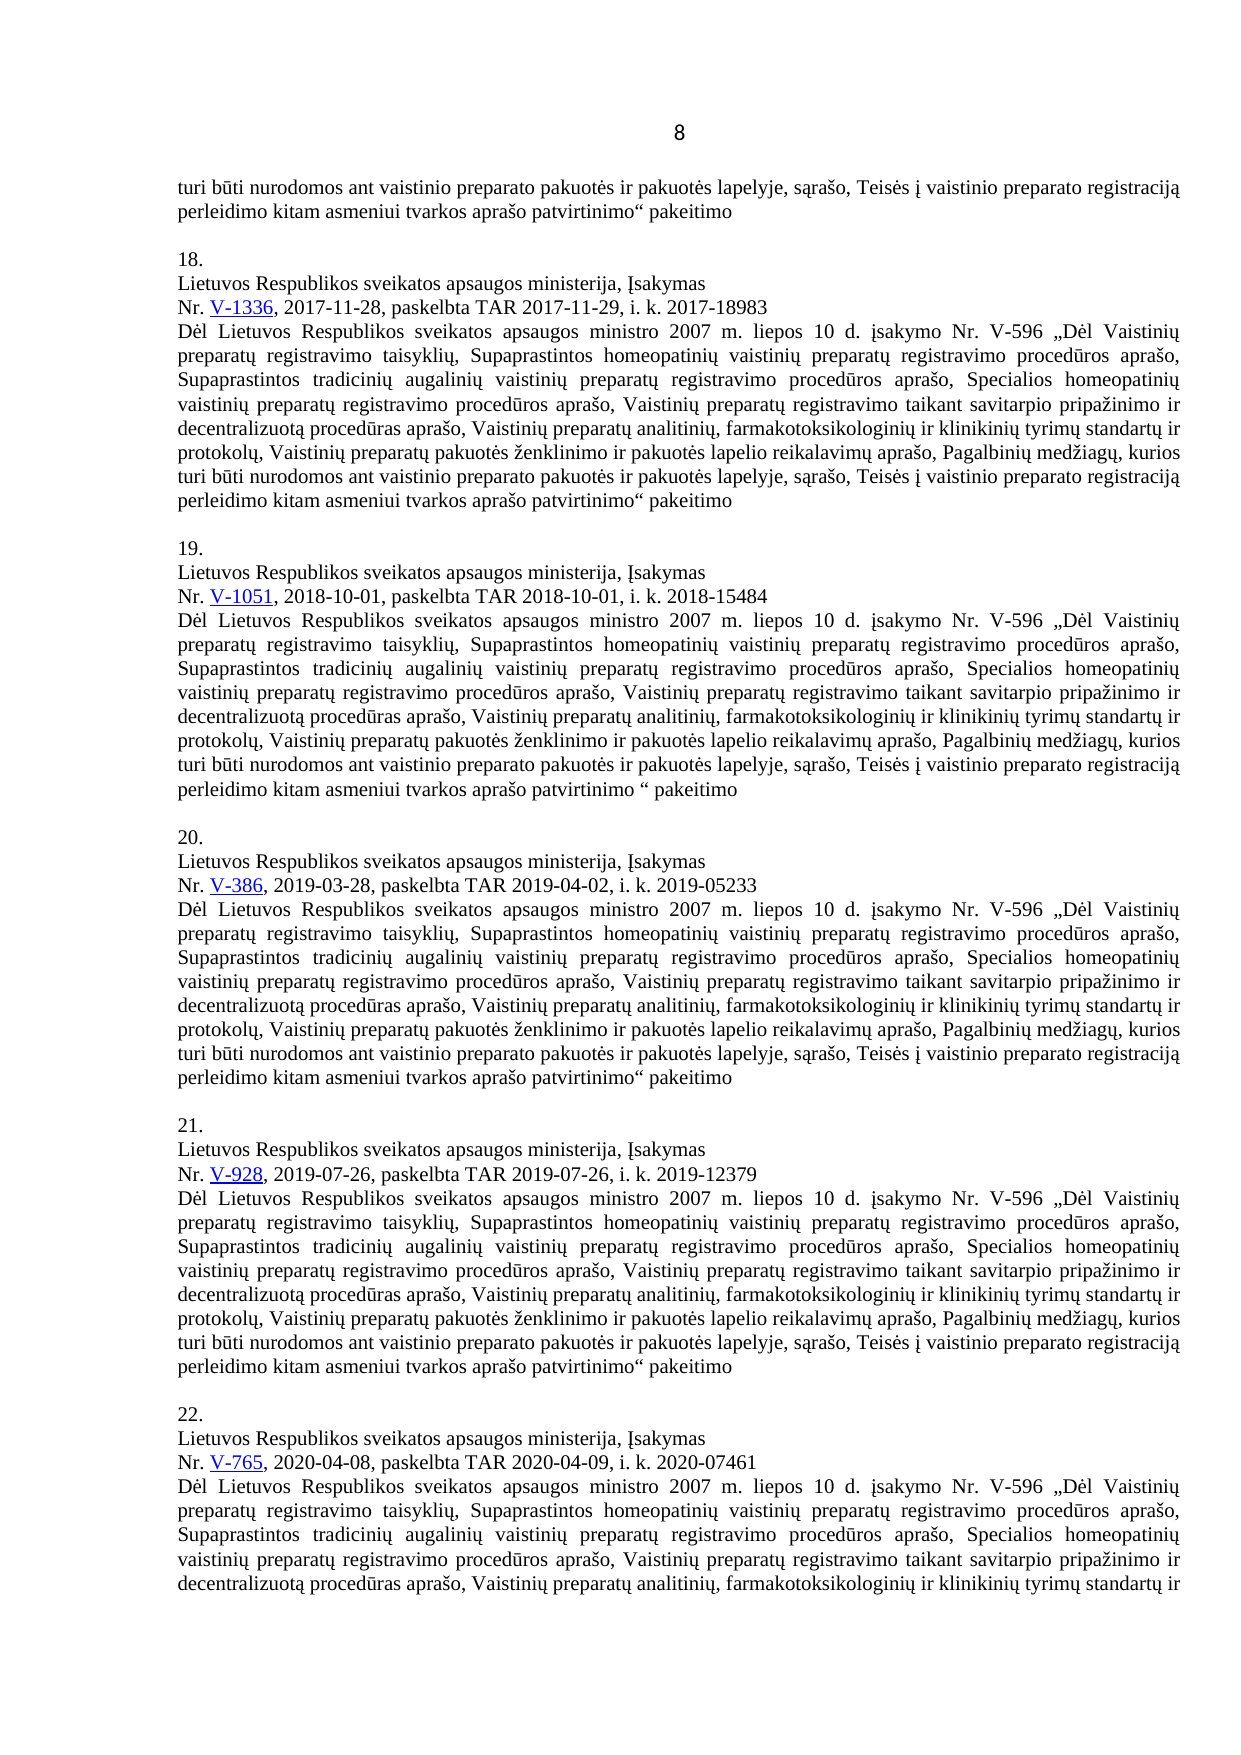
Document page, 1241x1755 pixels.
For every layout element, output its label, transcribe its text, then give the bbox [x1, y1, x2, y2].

text Nr. V-928, 2019-07-26, paskelbta TAR 2019-07-26, i. k. 2019-12379 [177, 1161, 1181, 1186]
text Lietuvos Respublikos sveikatos apsaugos ministerija, Įsakymas [177, 1426, 1181, 1450]
text Nr. V-1336, 2017-11-28, paskelbta TAR 2017-11-29, i. k. 2017-18983 [177, 295, 1181, 319]
text Nr. V-386, 2019-03-28, paskelbta TAR 2019-04-02, i. k. 2019-05233 [177, 873, 1181, 897]
text Dėl Lietuvos Respublikos sveikatos apsaugos ministro 2007 m. liepos 10 d. įsakymo Nr. V-596 „Dėl Vaistinių preparatų registravimo taisyklių, Supaprastintos homeopatinių vaistinių preparatų registravimo procedūros aprašo, Supaprastintos tradicinių augalinių vaistinių preparatų registravimo procedūros aprašo, Specialios homeopatinių vaistinių preparatų registravimo procedūros aprašo, Vaistinių preparatų registravimo taikant savitarpio pripažinimo ir decentralizuotą procedūras aprašo, Vaistinių preparatų analitinių, farmakotoksikologinių ir klinikinių tyrimų standartų ir protokolų, Vaistinių preparatų pakuotės ženklinimo ir pakuotės lapelio reikalavimų aprašo, Pagalbinių medžiagų, kurios turi būti nurodomos ant vaistinio preparato pakuotės ir pakuotės lapelyje, sąrašo, Teisės į vaistinio preparato registraciją perleidimo kitam asmeniui tvarkos aprašo patvirtinimo “ pakeitimo [177, 608, 1181, 801]
text 22. [177, 1402, 1181, 1426]
text Lietuvos Respublikos sveikatos apsaugos ministerija, Įsakymas [177, 271, 1181, 295]
text 18. [177, 247, 1181, 271]
text turi būti nurodomos ant vaistinio preparato pakuotės ir pakuotės lapelyje, sąrašo, Teisės į vaistinio preparato registraciją perleidimo kitam asmeniui tvarkos aprašo patvirtinimo“ pakeitimo [177, 175, 1181, 223]
text Nr. V-765, 2020-04-08, paskelbta TAR 2020-04-09, i. k. 2020-07461 [177, 1450, 1181, 1474]
text Dėl Lietuvos Respublikos sveikatos apsaugos ministro 2007 m. liepos 10 d. įsakymo Nr. V-596 „Dėl Vaistinių preparatų registravimo taisyklių, Supaprastintos homeopatinių vaistinių preparatų registravimo procedūros aprašo, Supaprastintos tradicinių augalinių vaistinių preparatų registravimo procedūros aprašo, Specialios homeopatinių vaistinių preparatų registravimo procedūros aprašo, Vaistinių preparatų registravimo taikant savitarpio pripažinimo ir decentralizuotą procedūras aprašo, Vaistinių preparatų analitinių, farmakotoksikologinių ir klinikinių tyrimų standartų ir [177, 1474, 1181, 1594]
text 20. [177, 824, 1181, 849]
text Dėl Lietuvos Respublikos sveikatos apsaugos ministro 2007 m. liepos 10 d. įsakymo Nr. V-596 „Dėl Vaistinių preparatų registravimo taisyklių, Supaprastintos homeopatinių vaistinių preparatų registravimo procedūros aprašo, Supaprastintos tradicinių augalinių vaistinių preparatų registravimo procedūros aprašo, Specialios homeopatinių vaistinių preparatų registravimo procedūros aprašo, Vaistinių preparatų registravimo taikant savitarpio pripažinimo ir decentralizuotą procedūras aprašo, Vaistinių preparatų analitinių, farmakotoksikologinių ir klinikinių tyrimų standartų ir protokolų, Vaistinių preparatų pakuotės ženklinimo ir pakuotės lapelio reikalavimų aprašo, Pagalbinių medžiagų, kurios turi būti nurodomos ant vaistinio preparato pakuotės ir pakuotės lapelyje, sąrašo, Teisės į vaistinio preparato registraciją perleidimo kitam asmeniui tvarkos aprašo patvirtinimo“ pakeitimo [177, 1186, 1181, 1378]
text 21. [177, 1113, 1181, 1137]
text Lietuvos Respublikos sveikatos apsaugos ministerija, Įsakymas [177, 849, 1181, 873]
text Dėl Lietuvos Respublikos sveikatos apsaugos ministro 2007 m. liepos 10 d. įsakymo Nr. V-596 „Dėl Vaistinių preparatų registravimo taisyklių, Supaprastintos homeopatinių vaistinių preparatų registravimo procedūros aprašo, Supaprastintos tradicinių augalinių vaistinių preparatų registravimo procedūros aprašo, Specialios homeopatinių vaistinių preparatų registravimo procedūros aprašo, Vaistinių preparatų registravimo taikant savitarpio pripažinimo ir decentralizuotą procedūras aprašo, Vaistinių preparatų analitinių, farmakotoksikologinių ir klinikinių tyrimų standartų ir protokolų, Vaistinių preparatų pakuotės ženklinimo ir pakuotės lapelio reikalavimų aprašo, Pagalbinių medžiagų, kurios turi būti nurodomos ant vaistinio preparato pakuotės ir pakuotės lapelyje, sąrašo, Teisės į vaistinio preparato registraciją perleidimo kitam asmeniui tvarkos aprašo patvirtinimo“ pakeitimo [177, 319, 1181, 512]
text Nr. V-1051, 2018-10-01, paskelbta TAR 2018-10-01, i. k. 2018-15484 [177, 584, 1181, 608]
text Lietuvos Respublikos sveikatos apsaugos ministerija, Įsakymas [177, 560, 1181, 584]
text Lietuvos Respublikos sveikatos apsaugos ministerija, Įsakymas [177, 1137, 1181, 1161]
text Dėl Lietuvos Respublikos sveikatos apsaugos ministro 2007 m. liepos 10 d. įsakymo Nr. V-596 „Dėl Vaistinių preparatų registravimo taisyklių, Supaprastintos homeopatinių vaistinių preparatų registravimo procedūros aprašo, Supaprastintos tradicinių augalinių vaistinių preparatų registravimo procedūros aprašo, Specialios homeopatinių vaistinių preparatų registravimo procedūros aprašo, Vaistinių preparatų registravimo taikant savitarpio pripažinimo ir decentralizuotą procedūras aprašo, Vaistinių preparatų analitinių, farmakotoksikologinių ir klinikinių tyrimų standartų ir protokolų, Vaistinių preparatų pakuotės ženklinimo ir pakuotės lapelio reikalavimų aprašo, Pagalbinių medžiagų, kurios turi būti nurodomos ant vaistinio preparato pakuotės ir pakuotės lapelyje, sąrašo, Teisės į vaistinio preparato registraciją perleidimo kitam asmeniui tvarkos aprašo patvirtinimo“ pakeitimo [177, 897, 1181, 1089]
text 19. [177, 536, 1181, 560]
